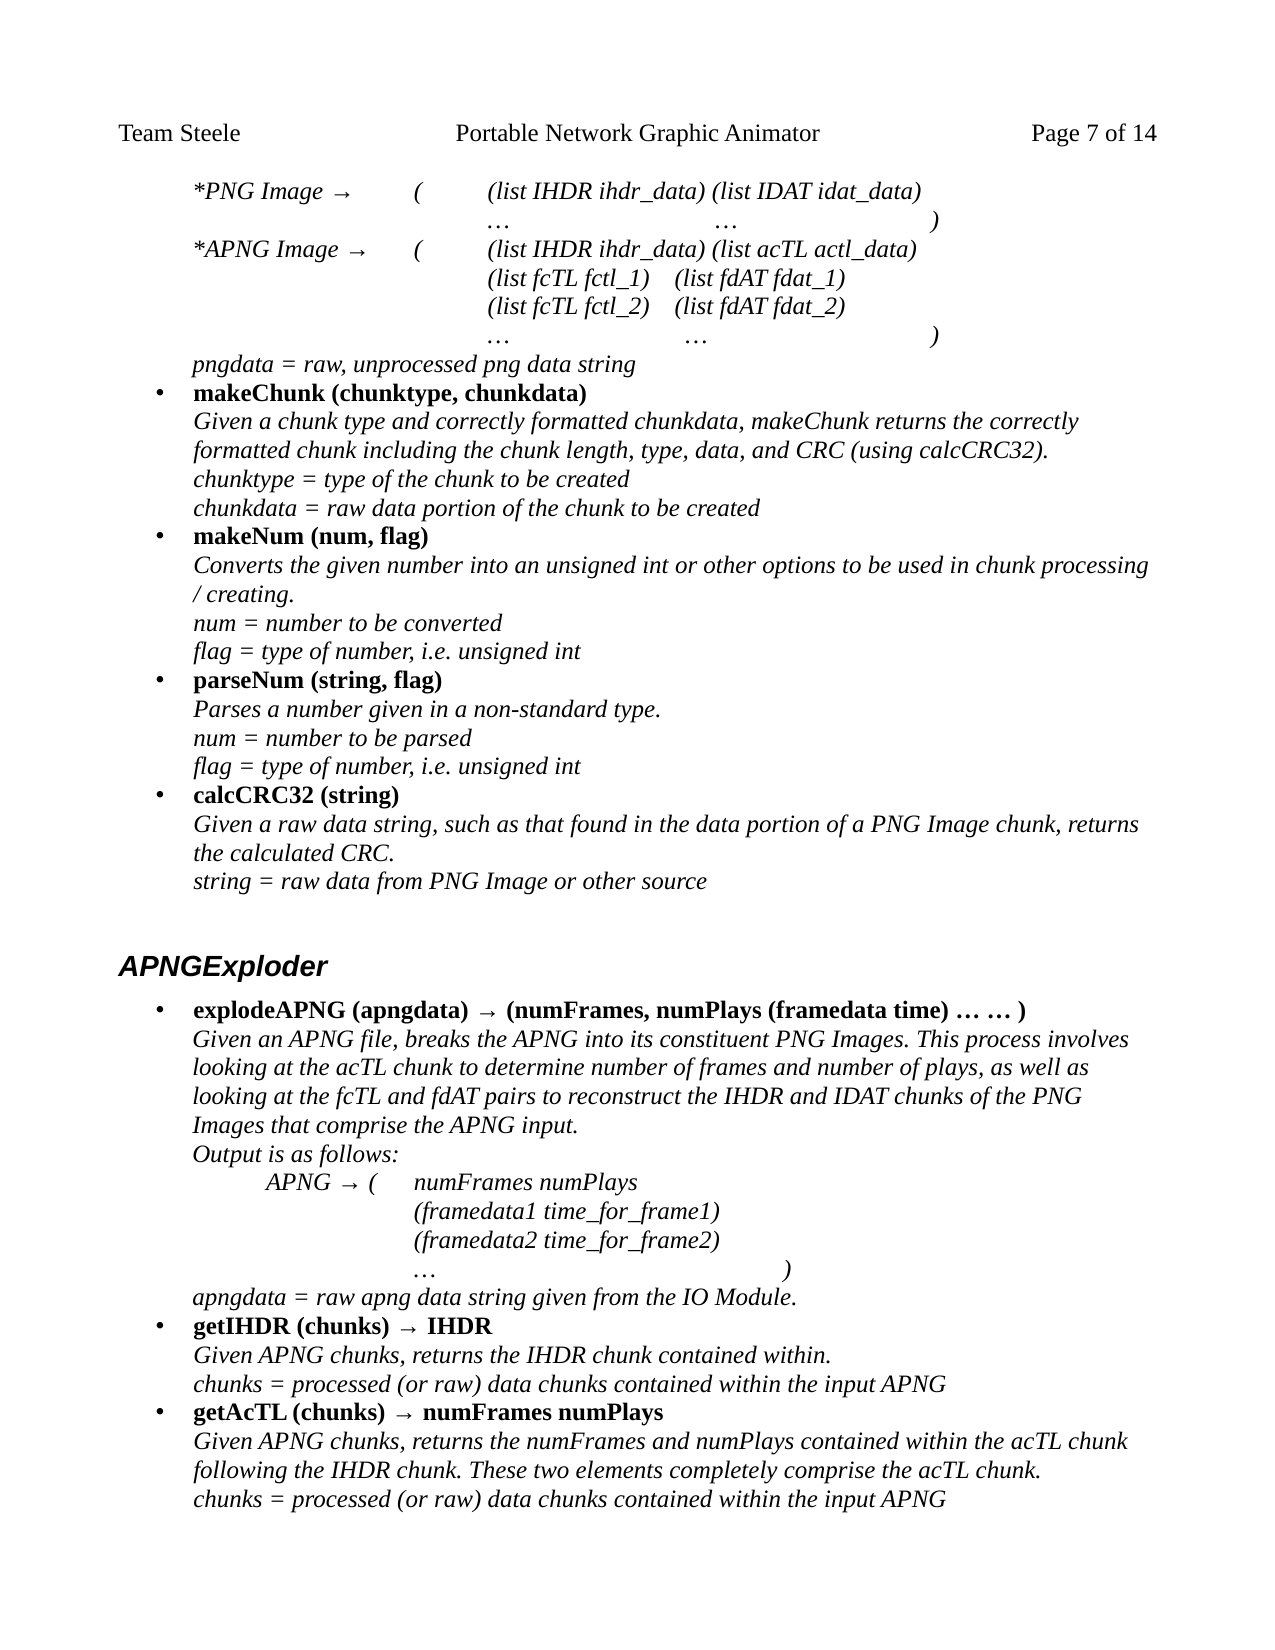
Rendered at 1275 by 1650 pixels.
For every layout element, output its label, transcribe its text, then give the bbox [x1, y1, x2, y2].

list chunktype = type of the chunk to be created [156, 464, 1157, 493]
text (framedata2 time_for_frame2) [118, 1225, 1157, 1254]
list Converts the given number into an unsigned int or other options to be used in chunk processing / creating. [156, 550, 1157, 608]
list num = number to be converted [156, 608, 1157, 636]
list Given APNG chunks, returns the IHDR chunk contained within. [156, 1340, 1157, 1369]
text Given an APNG file, breaks the APNG into its constituent PNG Images. This process involves looking at the acTL chunk to determine number of frames and number of plays, as well as looking at the fcTL and fdAT pairs to reconstruct the IHDR and IDAT chunks of the PNG Images that comprise the APNG input. [118, 1024, 1157, 1139]
subtitle APNGExploder [118, 949, 1157, 982]
text APNG → ( numFrames numPlays [118, 1167, 1157, 1196]
list Given a chunk type and correctly formatted chunkdata, makeChunk returns the correctly formatted chunk including the chunk length, type, data, and CRC (using calcCRC32). [156, 406, 1157, 464]
list chunkdata = raw data portion of the chunk to be created [156, 493, 1157, 521]
text *PNG Image → ( (list IHDR ihdr_data) (list IDAT idat_data) [118, 176, 1157, 205]
list chunks = processed (or raw) data chunks contained within the input APNG [156, 1369, 1157, 1397]
text … ) [118, 1254, 1157, 1282]
list calcCRC32 (string) [156, 780, 1157, 809]
list getIHDR (chunks) → IHDR [156, 1311, 1157, 1340]
text pngdata = raw, unprocessed png data string [118, 349, 1157, 378]
list Given APNG chunks, returns the numFrames and numPlays contained within the acTL chunk following the IHDR chunk. These two elements completely comprise the acTL chunk. [156, 1426, 1157, 1484]
list Given a raw data string, such as that found in the data portion of a PNG Image chunk, returns the calculated CRC. [156, 809, 1157, 866]
text (list fcTL fctl_2) (list fdAT fdat_2) [118, 291, 1157, 320]
text (list fcTL fctl_1) (list fdAT fdat_1) [118, 263, 1157, 291]
list num = number to be parsed [156, 723, 1157, 751]
text … … ) [118, 205, 1157, 234]
list Parses a number given in a non-standard type. [156, 694, 1157, 723]
list explodeAPNG (apngdata) → (numFrames, numPlays (framedata time) … … ) [156, 995, 1157, 1024]
list parseNum (string, flag) [156, 665, 1157, 694]
list flag = type of number, i.e. unsigned int [156, 751, 1157, 780]
text apngdata = raw apng data string given from the IO Module. [118, 1282, 1157, 1311]
list string = raw data from PNG Image or other source [156, 866, 1157, 895]
text *APNG Image → ( (list IHDR ihdr_data) (list acTL actl_data) [118, 234, 1157, 263]
text (framedata1 time_for_frame1) [118, 1196, 1157, 1225]
list getAcTL (chunks) → numFrames numPlays [156, 1397, 1157, 1426]
list makeNum (num, flag) [156, 521, 1157, 550]
list chunks = processed (or raw) data chunks contained within the input APNG [156, 1484, 1157, 1512]
list flag = type of number, i.e. unsigned int [156, 636, 1157, 665]
list makeChunk (chunktype, chunkdata) [156, 378, 1157, 406]
text … … ) [118, 320, 1157, 349]
text Output is as follows: [118, 1139, 1157, 1167]
